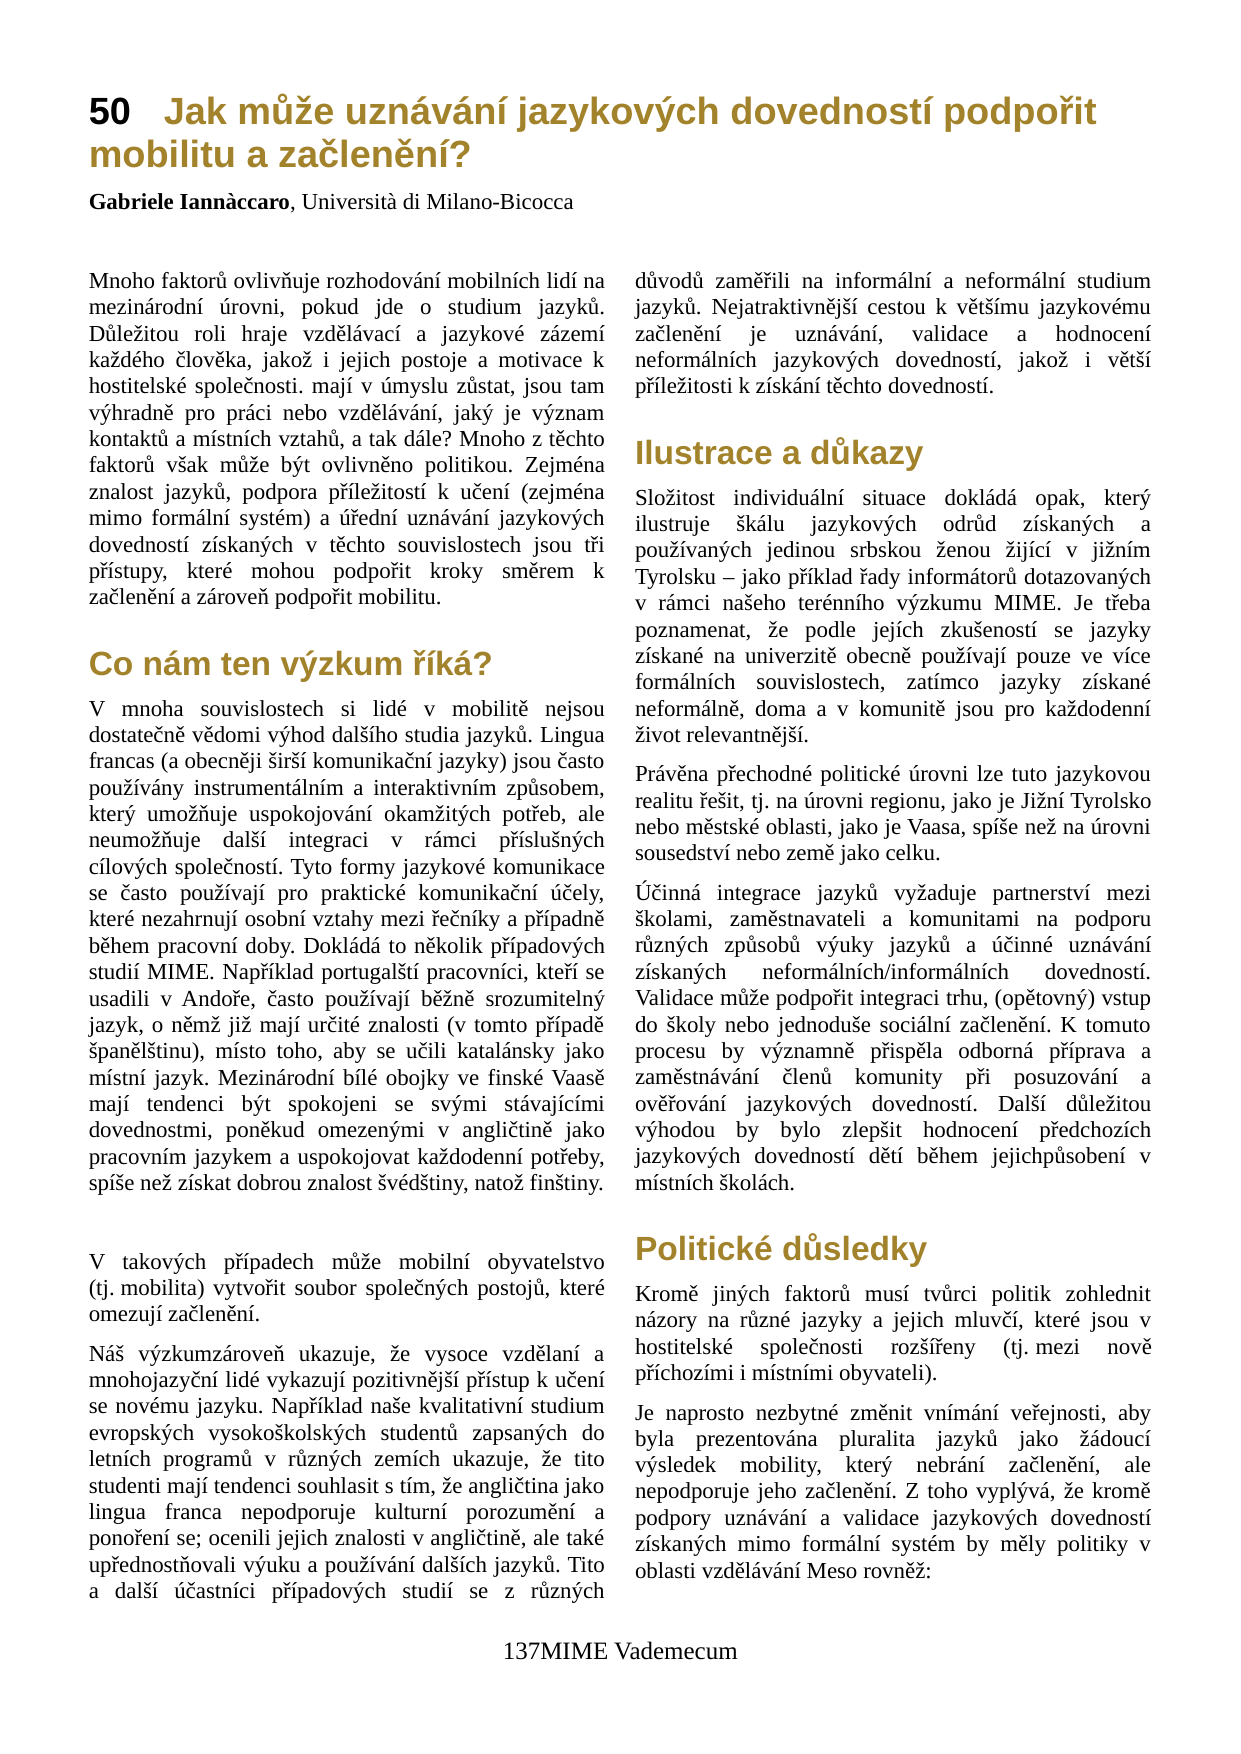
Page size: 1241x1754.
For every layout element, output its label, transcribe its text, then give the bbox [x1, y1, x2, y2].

text Gabriele Iannàccaro, Università di Milano-Bicocca [88, 188, 1152, 215]
text Účinná integrace jazyků vyžaduje partnerství mezi školami, zaměstnavateli a komunitami na podporu různých způsobů výuky jazyků a účinné uznávání získaných neformálních/informálních dovedností. Validace může podpořit integraci trhu, (opětovný) vstup do školy nebo jednoduše sociální začlenění. K tomuto procesu by významně přispěla odborná příprava a zaměstnávání členů komunity při posuzování a ověřování jazykových dovedností. Další důležitou výhodou by bylo zlepšit hodnocení předchozích jazykových dovedností dětí během jejichpůsobení v místních školách. [635, 879, 1152, 1195]
text Složitost individuální situace dokládá opak, který ilustruje škálu jazykových odrůd získaných a používaných jedinou srbskou ženou žijící v jižním Tyrolsku – jako příklad řady informátorů dotazovaných v rámci našeho terénního výzkumu MIME. Je třeba poznamenat, že podle jejích zkušeností se jazyky získané na univerzitě obecně používají pouze ve více formálních souvislostech, zatímco jazyky získané neformálně, doma a v komunitě jsou pro každodenní život relevantnější. [635, 484, 1152, 747]
subtitle Jak může uznávání jazykových dovedností podpořit mobilitu a začlenění? [88, 88, 1152, 176]
text V mnoha souvislostech si lidé v mobilitě nejsou dostatečně vědomi výhod dalšího studia jazyků. Lingua francas (a obecněji širší komunikační jazyky) jsou často používány instrumentálním a interaktivním způsobem, který umožňuje uspokojování okamžitých potřeb, ale neumožňuje další integraci v rámci příslušných cílových společností. Tyto formy jazykové komunikace se často používají pro praktické komunikační účely, které nezahrnují osobní vztahy mezi řečníky a případně během pracovní doby. Dokládá to několik případových studií MIME. Například portugalští pracovníci, kteří se usadili v Andoře, často používají běžně srozumitelný jazyk, o němž již mají určité znalosti (v tomto případě španělštinu), místo toho, aby se učili katalánsky jako místní jazyk. Mezinárodní bílé obojky ve finské Vaasě mají tendenci být spokojeni se svými stávajícími dovednostmi, poněkud omezenými v angličtině jako pracovním jazykem a uspokojovat každodenní potřeby, spíše než získat dobrou znalost švédštiny, natož finštiny. [88, 695, 605, 1195]
subtitle Co nám ten výzkum říká? [88, 643, 605, 682]
text V takových případech může mobilní obyvatelstvo (tj. mobilita) vytvořit soubor společných postojů, které omezují začlenění. [88, 1248, 605, 1327]
subtitle Ilustrace a důkazy [635, 433, 1152, 471]
text Právěna přechodné politické úrovni lze tuto jazykovou realitu řešit, tj. na úrovni regionu, jako je Jižní Tyrolsko nebo městské oblasti, jako je Vaasa, spíše než na úrovni sousedství nebo země jako celku. [635, 760, 1152, 866]
text důvodů zaměřili na informální a neformální studium jazyků. Nejatraktivnější cestou k většímu jazykovému začlenění je uznávání, validace a hodnocení neformálních jazykových dovedností, jakož i větší příležitosti k získání těchto dovedností. [635, 267, 1152, 399]
subtitle Politické důsledky [635, 1229, 1152, 1268]
text Mnoho faktorů ovlivňuje rozhodování mobilních lidí na mezinárodní úrovni, pokud jde o studium jazyků. Důležitou roli hraje vzdělávací a jazykové zázemí každého člověka, jakož i jejich postoje a motivace k hostitelské společnosti. mají v úmyslu zůstat, jsou tam výhradně pro práci nebo vzdělávání, jaký je význam kontaktů a místních vztahů, a tak dále? Mnoho z těchto faktorů však může být ovlivněno politikou. Zejména znalost jazyků, podpora příležitostí k učení (zejména mimo formální systém) a úřední uznávání jazykových dovedností získaných v těchto souvislostech jsou tři přístupy, které mohou podpořit kroky směrem k začlenění a zároveň podpořit mobilitu. [88, 267, 605, 610]
text Náš výzkumzároveň ukazuje, že vysoce vzdělaní a mnohojazyční lidé vykazují pozitivnější přístup k učení se novému jazyku. Například naše kvalitativní studium evropských vysokoškolských studentů zapsaných do letních programů v různých zemích ukazuje, že tito studenti mají tendenci souhlasit s tím, že angličtina jako lingua franca nepodporuje kulturní porozumění a ponoření se; ocenili jejich znalosti v angličtině, ale také upřednostňovali výuku a používání dalších jazyků. Tito a další účastníci případových studií se z různých [88, 1340, 605, 1603]
text Kromě jiných faktorů musí tvůrci politik zohlednit názory na různé jazyky a jejich mluvčí, které jsou v hostitelské společnosti rozšířeny (tj. mezi nově příchozími i místními obyvateli). [635, 1280, 1152, 1386]
text Je naprosto nezbytné změnit vnímání veřejnosti, aby byla prezentována pluralita jazyků jako žádoucí výsledek mobility, který nebrání začlenění, ale nepodporuje jeho začlenění. Z toho vyplývá, že kromě podpory uznávání a validace jazykových dovedností získaných mimo formální systém by měly politiky v oblasti vzdělávání Meso rovněž: [635, 1398, 1152, 1583]
